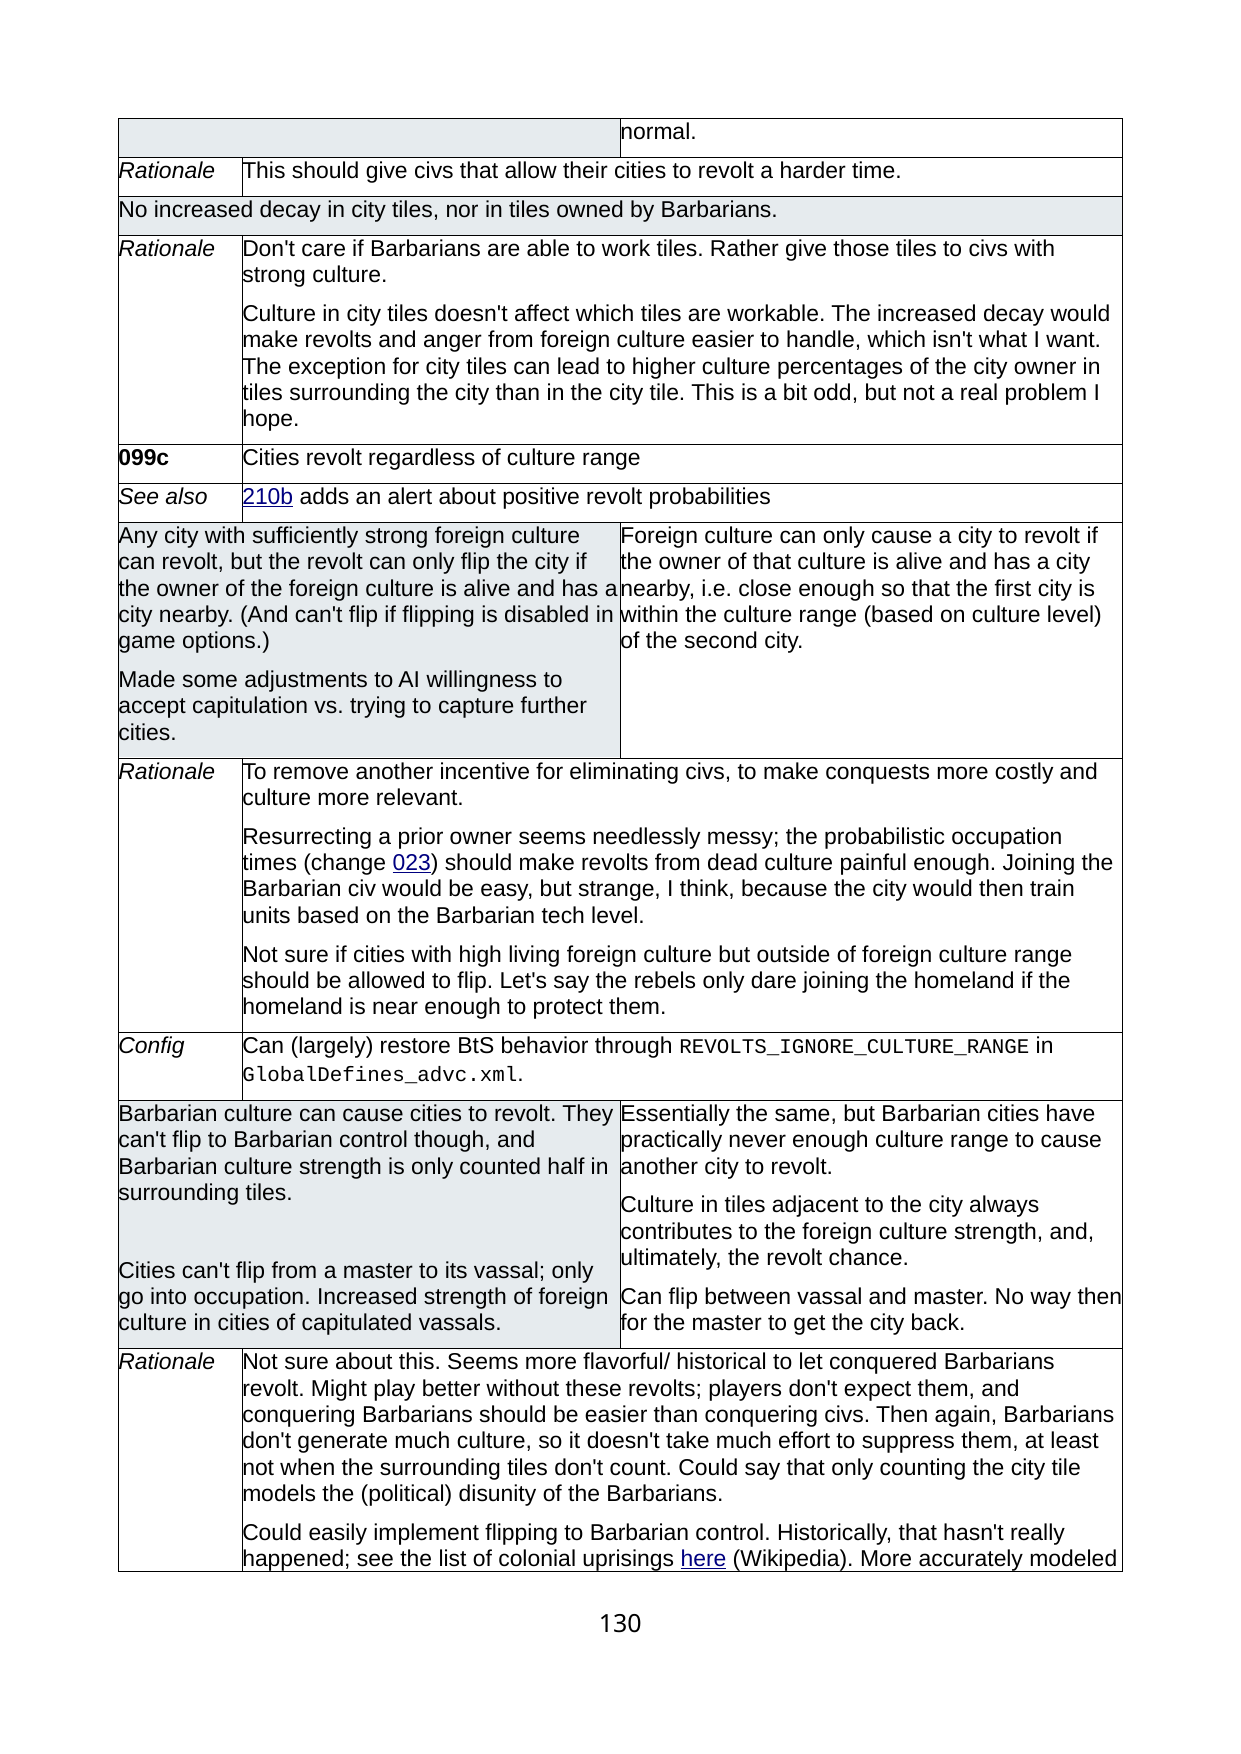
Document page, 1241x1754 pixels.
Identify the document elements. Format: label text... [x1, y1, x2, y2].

table_cell normal. [621, 119, 1122, 157]
table_cell 210b adds an alert about positive revolt probabilities [243, 484, 1122, 522]
table_cell Rationale [119, 759, 242, 1032]
table_cell Config [119, 1033, 242, 1100]
table_cell This should give civs that allow their cities to revolt a harder time. [243, 158, 1122, 196]
table_cell Rationale [119, 1349, 242, 1571]
table_cell [119, 119, 620, 157]
table_cell See also [119, 484, 242, 522]
table_cell To remove another incentive for eliminating civs, to make conquests more costly and culture more relevant. Resurrecting a prior owner seems needlessly messy; the probabilistic occupation times (change 023) should make revolts from dead culture painful enough. Joining the Barbarian civ would be easy, but strange, I think, because the city would then train units based on the Barbarian tech level. Not sure if cities with high living foreign culture but outside of foreign culture range should be allowed to flip. Let's say the rebels only dare joining the homeland if the homeland is near enough to protect them. [243, 759, 1122, 1032]
table_cell Foreign culture can only cause a city to revolt if the owner of that culture is alive and has a city nearby, i.e. close enough so that the first city is within the culture range (based on culture level) of the second city. [621, 523, 1122, 757]
table_cell Essentially the same, but Barbarian cities have practically never enough culture range to cause another city to revolt. Culture in tiles adjacent to the city always contributes to the foreign culture strength, and, ultimately, the revolt chance. Can flip between vassal and master. No way then for the master to get the city back. [621, 1101, 1122, 1348]
table_cell Any city with sufficiently strong foreign culture can revolt, but the revolt can only flip the city if the owner of the foreign culture is alive and has a city nearby. (And can't flip if flipping is disabled in game options.) Made some adjustments to AI willingness to accept capitulation vs. trying to capture further cities. [119, 523, 620, 757]
table_cell Rationale [119, 158, 242, 196]
table_cell Can (largely) restore BtS behavior through REVOLTS_IGNORE_CULTURE_RANGE in GlobalDefines_advc.xml. [243, 1033, 1122, 1100]
table_cell 099c [119, 445, 242, 483]
table_cell Don't care if Barbarians are able to work tiles. Rather give those tiles to civs with strong culture. Culture in city tiles doesn't affect which tiles are workable. The increased decay would make revolts and anger from foreign culture easier to handle, which isn't what I want. The exception for city tiles can lead to higher culture percentages of the city owner in tiles surrounding the city than in the city tile. This is a bit odd, but not a real problem I hope. [243, 236, 1122, 444]
table_cell Rationale [119, 236, 242, 444]
table_cell Cities revolt regardless of culture range [243, 445, 1122, 483]
table_cell No increased decay in city tiles, nor in tiles owned by Barbarians. [119, 197, 1122, 235]
table_cell Barbarian culture can cause cities to revolt. They can't flip to Barbarian control though, and Barbarian culture strength is only counted half in surrounding tiles. Cities can't flip from a master to its vassal; only go into occupation. Increased strength of foreign culture in cities of capitulated vassals. [119, 1101, 620, 1348]
table_cell Not sure about this. Seems more flavorful/ historical to let conquered Barbarians revolt. Might play better without these revolts; players don't expect them, and conquering Barbarians should be easier than conquering civs. Then again, Barbarians don't generate much culture, so it doesn't take much effort to suppress them, at least not when the surrounding tiles don't count. Could say that only counting the city tile models the (political) disunity of the Barbarians. Could easily implement flipping to Barbarian control. Historically, that hasn't really happened; see the list of colonial uprisings here (Wikipedia). More accurately modeled [243, 1349, 1122, 1571]
